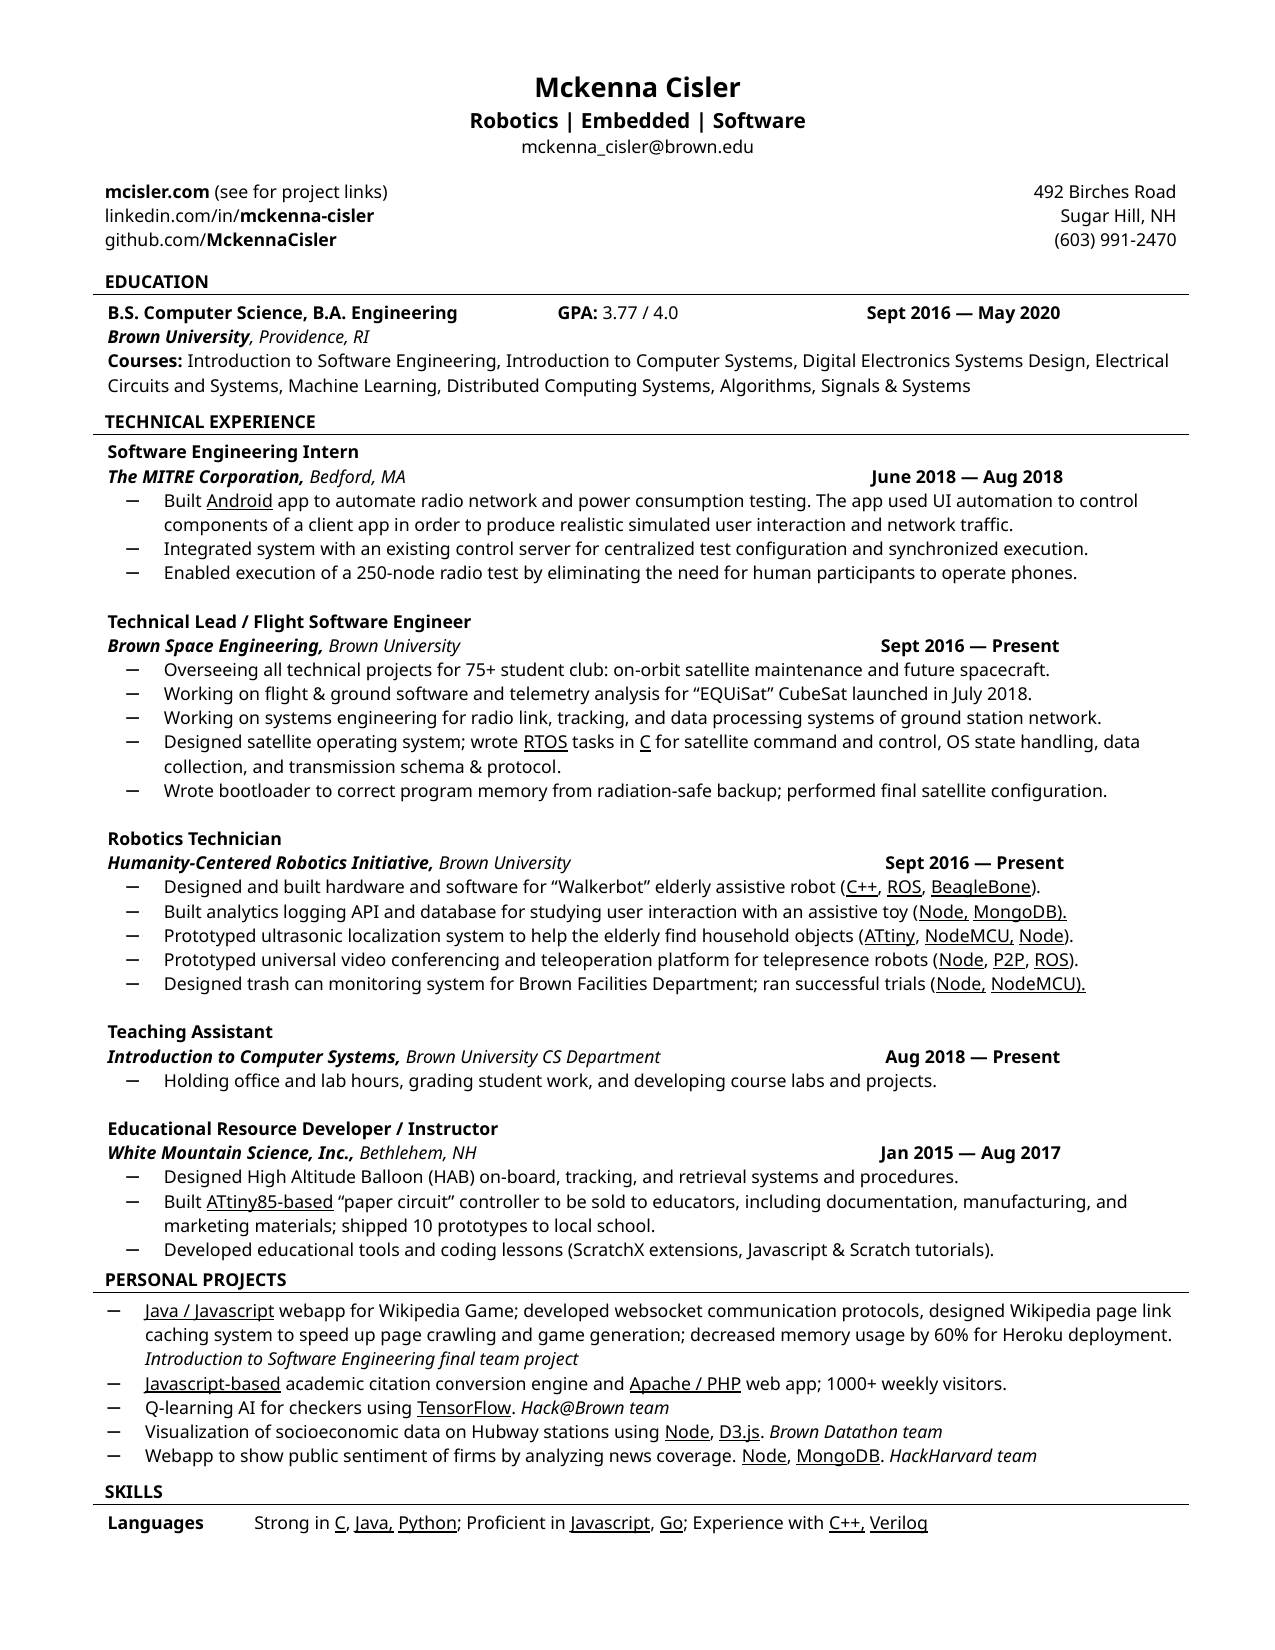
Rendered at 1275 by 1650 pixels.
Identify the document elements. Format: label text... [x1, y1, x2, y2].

table_header mcisler.com (see for project links) linkedin.com/in/mckenna-cisler github.com/MckennaCisler [93, 179, 576, 264]
table_cell B.S. Computer Science, B.A. Engineering GPA: 3.77 / 4.0 Sept 2016 — May 2020 Brown University, Providence, RI Courses: Introduction to Software Engineering, Introduction to Computer Systems, Digital Electronics Systems Design, Electrical Circuits and Systems, Machine Learning, Distributed Computing Systems, Algorithms, Signals & Systems [96, 295, 1188, 403]
table_cell SKILLS [93, 1474, 1188, 1504]
table_header 492 Birches Road Sugar Hill, NH (603) 991-2470 [576, 179, 1188, 264]
table_cell Strong in C, Java, Python; Proficient in Javascript, Go; Experience with C++, Verilog [242, 1505, 1188, 1535]
table_cell Software Engineering Intern The MITRE Corporation, Bedford, MA June 2018 — Aug 2018 Built Android app to automate radio network and power consumption testing. The app used UI automation to control components of a client app in order to produce realistic simulated user interaction and network traffic. Integrated system with an existing control server for centralized test configuration and synchronized execution. Enabled execution of a 250-node radio test by eliminating the need for human participants to operate phones. Technical Lead / Flight Software Engineer Brown Space Engineering, Brown University Sept 2016 — Present Overseeing all technical projects for 75+ student club: on-orbit satellite maintenance and future spacecraft. Working on flight & ground software and telemetry analysis for “EQUiSat” CubeSat launched in July 2018. Working on systems engineering for radio link, tracking, and data processing systems of ground station network. Designed satellite operating system; wrote RTOS tasks in C for satellite command and control, OS state handling, data collection, and transmission schema & protocol. Wrote bootloader to correct program memory from radiation-safe backup; performed final satellite configuration. Robotics Technician Humanity-Centered Robotics Initiative, Brown University Sept 2016 — Present Designed and built hardware and software for “Walkerbot” elderly assistive robot (C++, ROS, BeagleBone). Built analytics logging API and database for studying user interaction with an assistive toy (Node, MongoDB). Prototyped ultrasonic localization system to help the elderly find household objects (ATtiny, NodeMCU, Node). Prototyped universal video conferencing and teleoperation platform for telepresence robots (Node, P2P, ROS). Designed trash can monitoring system for Brown Facilities Department; ran successful trials (Node, NodeMCU). Teaching Assistant Introduction to Computer Systems, Brown University CS Department Aug 2018 — Present Holding office and lab hours, grading student work, and developing course labs and projects. Educational Resource Developer / Instructor White Mountain Science, Inc., Bethlehem, NH Jan 2015 — Aug 2017 Designed High Altitude Balloon (HAB) on-board, tracking, and retrieval systems and procedures. Built ATtiny85-based “paper circuit” controller to be sold to educators, including documentation, manufacturing, and marketing materials; shipped 10 prototypes to local school. Developed educational tools and coding lessons (ScratchX extensions, Javascript & Scratch tutorials). [96, 435, 1188, 1262]
table_cell Languages [96, 1505, 242, 1535]
table_cell Java / Javascript webapp for Wikipedia Game; developed websocket communication protocols, designed Wikipedia page link caching system to speed up page crawling and game generation; decreased memory usage by 60% for Heroku deployment. Introduction to Software Engineering final team project Javascript-based academic citation conversion engine and Apache / PHP web app; 1000+ weekly visitors. Q-learning AI for checkers using TensorFlow. Hack@Brown team Visualization of socioeconomic data on Hubway stations using Node, D3.js. Brown Datathon team Webapp to show public sentiment of firms by analyzing news coverage. Node, MongoDB. HackHarvard team [96, 1293, 1188, 1474]
text Robotics | Embedded | Software [112, 106, 1162, 134]
table_cell EDUCATION [93, 264, 1188, 294]
table_cell PERSONAL PROJECTS [93, 1262, 1188, 1292]
table_cell TECHNICAL EXPERIENCE [93, 403, 1188, 433]
text mckenna_cisler@brown.edu [112, 134, 1162, 158]
text Mckenna Cisler [112, 69, 1162, 106]
